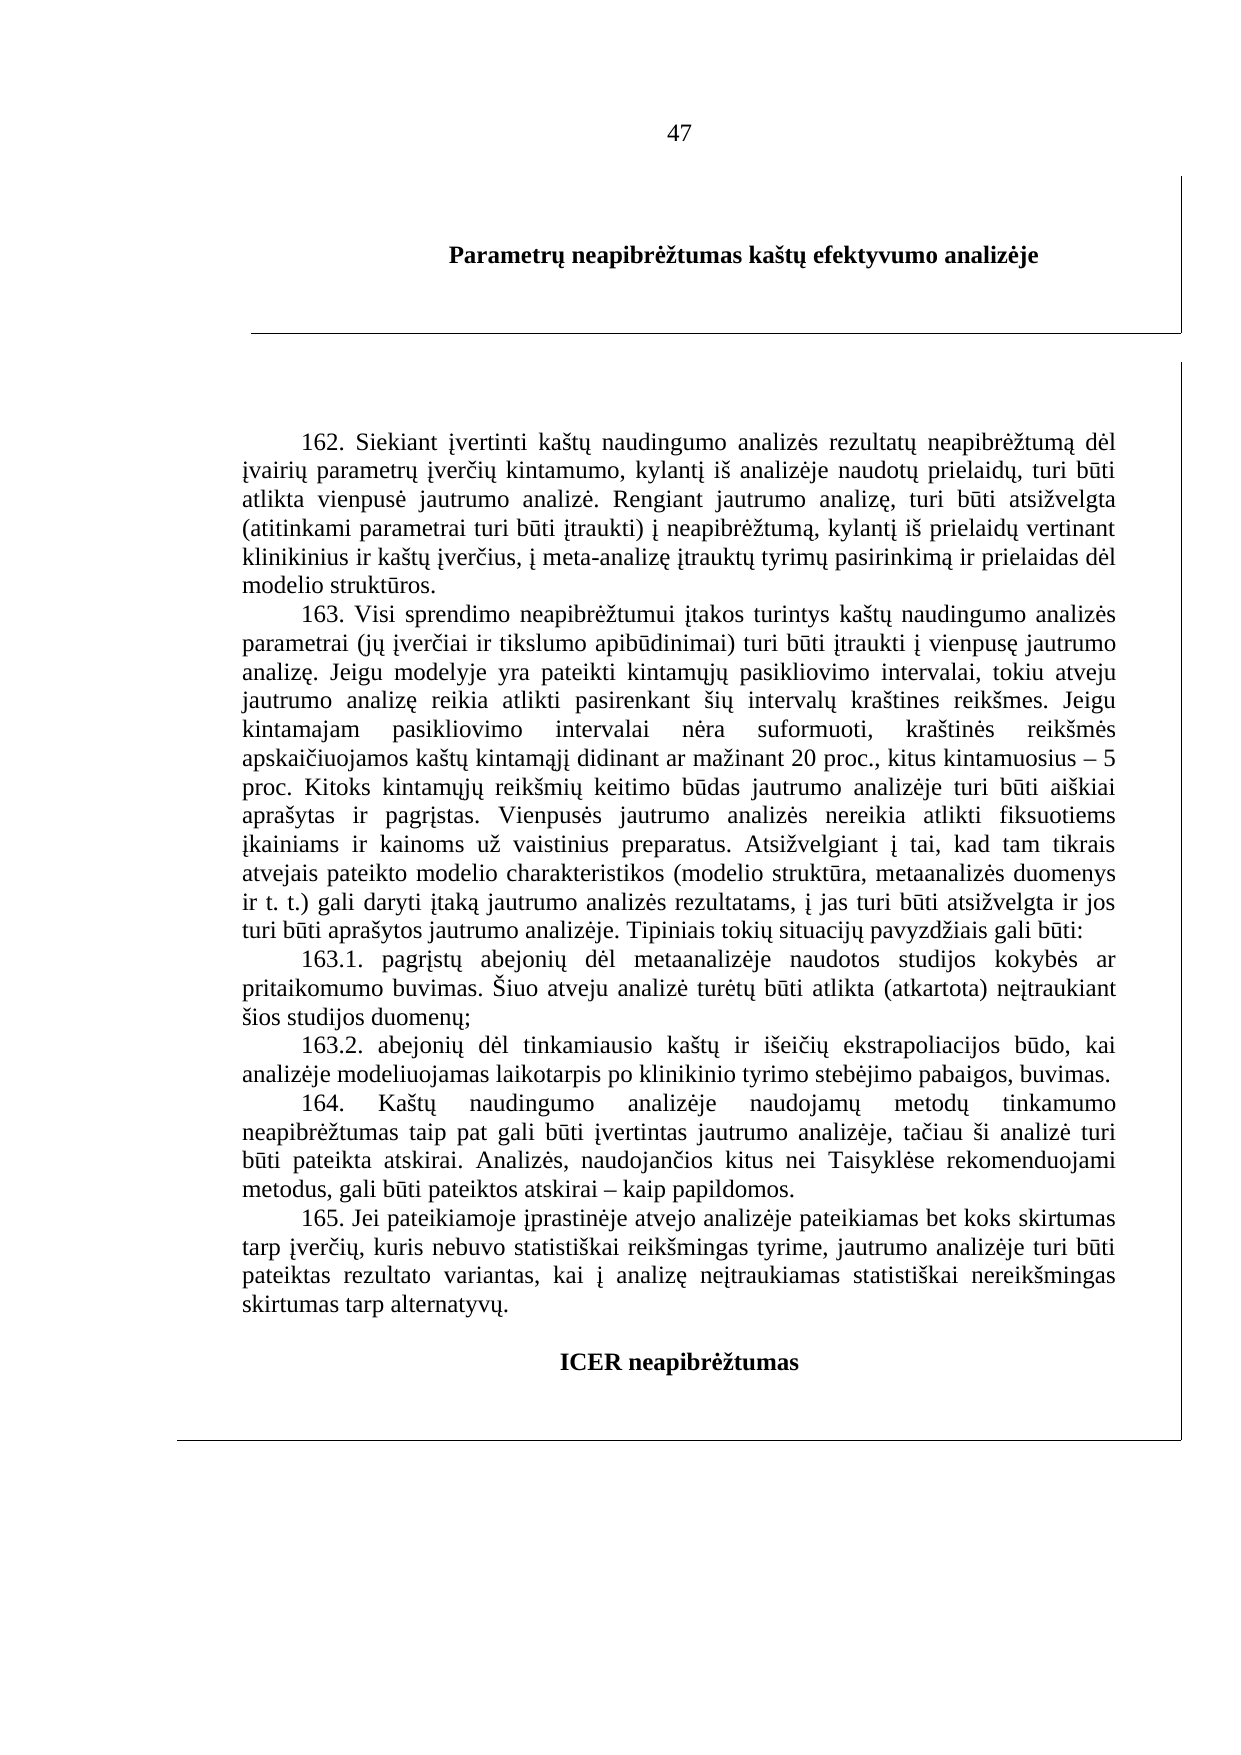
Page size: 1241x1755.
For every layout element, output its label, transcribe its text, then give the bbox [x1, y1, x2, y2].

text 162. Siekiant įvertinti kaštų naudingumo analizės rezultatų neapibrėžtumą dėl įvairių parametrų įverčių kintamumo, kylantį iš analizėje naudotų prielaidų, turi būti atlikta vienpusė jautrumo analizė. Rengiant jautrumo analizę, turi būti atsižvelgta (atitinkami parametrai turi būti įtraukti) į neapibrėžtumą, kylantį iš prielaidų vertinant klinikinius ir kaštų įverčius, į meta-analizę įtrauktų tyrimų pasirinkimą ir prielaidas dėl modelio struktūros. [177, 362, 1181, 599]
text 163.1. pagrįstų abejonių dėl metaanalizėje naudotos studijos kokybės ar pritaikomumo buvimas. Šiuo atveju analizė turėtų būti atlikta (atkartota) neįtraukiant šios studijos duomenų; [177, 944, 1181, 1031]
subtitle ICER neapibrėžtumas [177, 1347, 1181, 1440]
text 163. Visi sprendimo neapibrėžtumui įtakos turintys kaštų naudingumo analizės parametrai (jų įverčiai ir tikslumo apibūdinimai) turi būti įtraukti į vienpusę jautrumo analizę. Jeigu modelyje yra pateikti kintamųjų pasikliovimo intervalai, tokiu atveju jautrumo analizę reikia atlikti pasirenkant šių intervalų kraštines reikšmes. Jeigu kintamajam pasikliovimo intervalai nėra suformuoti, kraštinės reikšmės apskaičiuojamos kaštų kintamąjį didinant ar mažinant 20 proc., kitus kintamuosius – 5 proc. Kitoks kintamųjų reikšmių keitimo būdas jautrumo analizėje turi būti aiškiai aprašytas ir pagrįstas. Vienpusės jautrumo analizės nereikia atlikti fiksuotiems įkainiams ir kainoms už vaistinius preparatus. Atsižvelgiant į tai, kad tam tikrais atvejais pateikto modelio charakteristikos (modelio struktūra, metaanalizės duomenys ir t. t.) gali daryti įtaką jautrumo analizės rezultatams, į jas turi būti atsižvelgta ir jos turi būti aprašytos jautrumo analizėje. Tipiniais tokių situacijų pavyzdžiais gali būti: [177, 599, 1181, 944]
text 164. Kaštų naudingumo analizėje naudojamų metodų tinkamumo neapibrėžtumas taip pat gali būti įvertintas jautrumo analizėje, tačiau ši analizė turi būti pateikta atskirai. Analizės, naudojančios kitus nei Taisyklėse rekomenduojami metodus, gali būti pateiktos atskirai – kaip papildomos. [177, 1088, 1181, 1203]
subtitle Parametrų neapibrėžtumas kaštų efektyvumo analizėje [251, 176, 1181, 333]
text 165. Jei pateikiamoje įprastinėje atvejo analizėje pateikiamas bet koks skirtumas tarp įverčių, kuris nebuvo statistiškai reikšmingas tyrime, jautrumo analizėje turi būti pateiktas rezultato variantas, kai į analizę neįtraukiamas statistiškai nereikšmingas skirtumas tarp alternatyvų. [177, 1203, 1181, 1318]
text 163.2. abejonių dėl tinkamiausio kaštų ir išeičių ekstrapoliacijos būdo, kai analizėje modeliuojamas laikotarpis po klinikinio tyrimo stebėjimo pabaigos, buvimas. [177, 1031, 1181, 1088]
